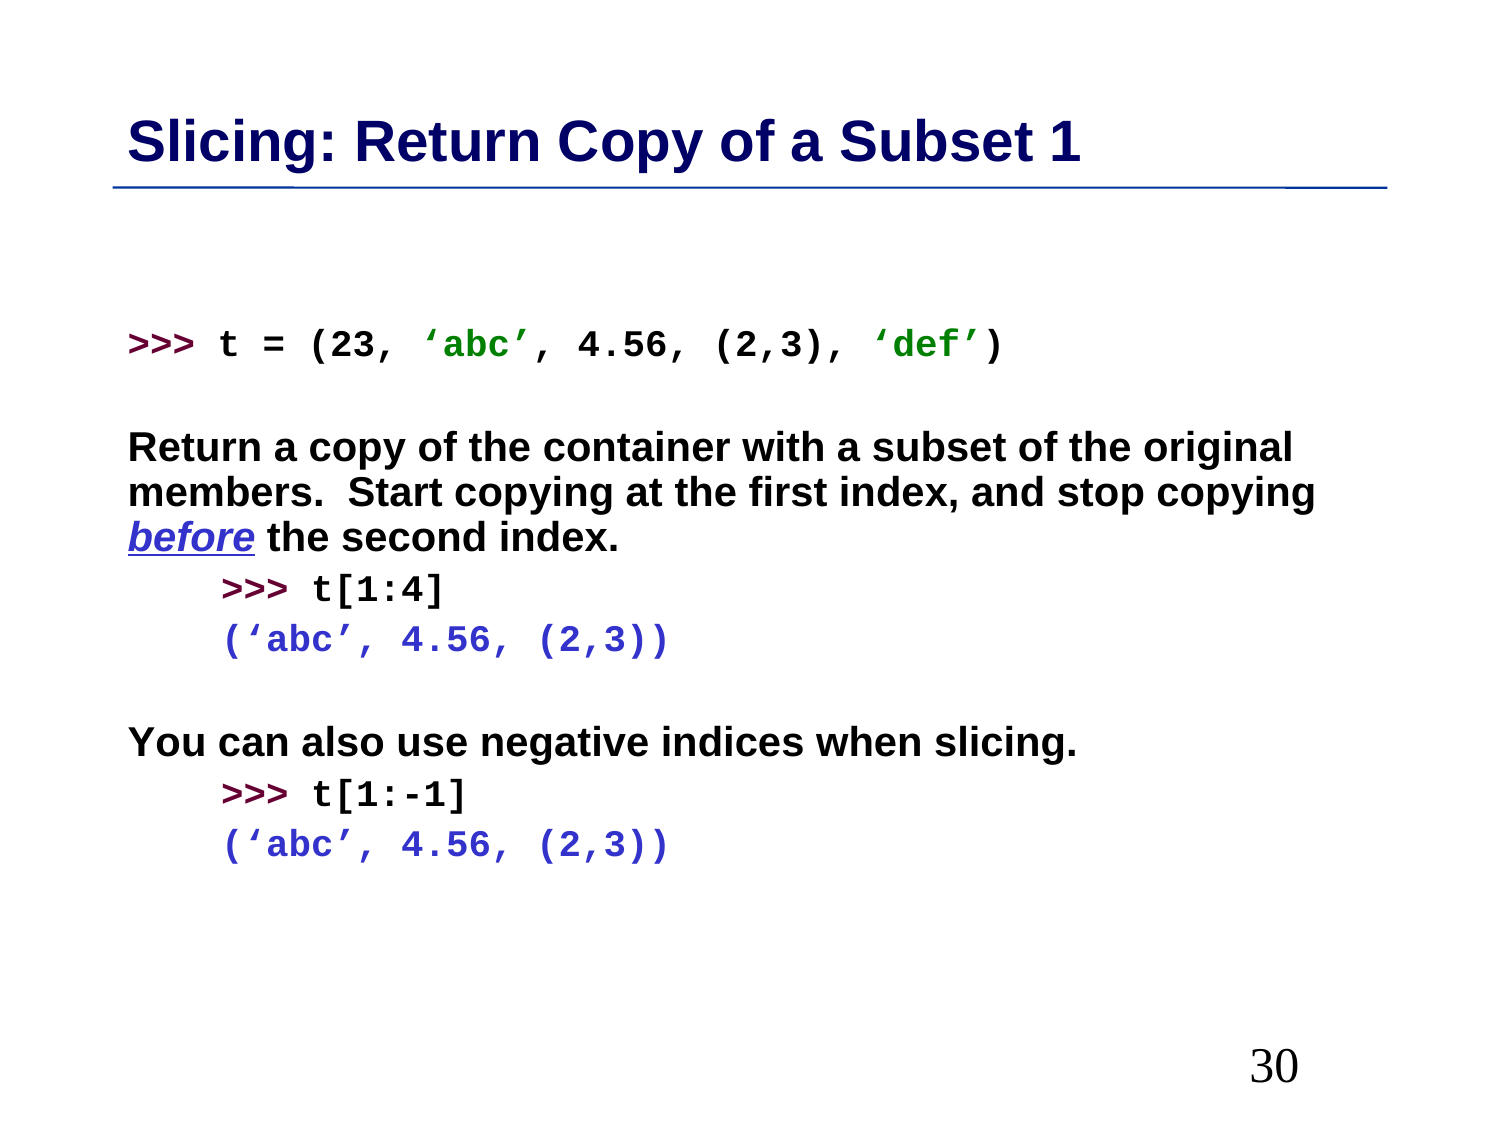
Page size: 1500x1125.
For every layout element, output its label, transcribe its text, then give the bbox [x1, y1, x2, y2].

title Slicing: Return Copy of a Subset 1 [112, 95, 1388, 181]
list >>> t = (23, ‘abc’, 4.56, (2,3), ‘def’) Return a copy of the container with a subset of the original members. Start copying at the first index, and stop copying before the second index. >>> t[1:4] (‘abc’, 4.56, (2,3)) You can also use negative indices when slicing. >>> t[1:-1] (‘abc’, 4.56, (2,3)) [112, 262, 1388, 1076]
